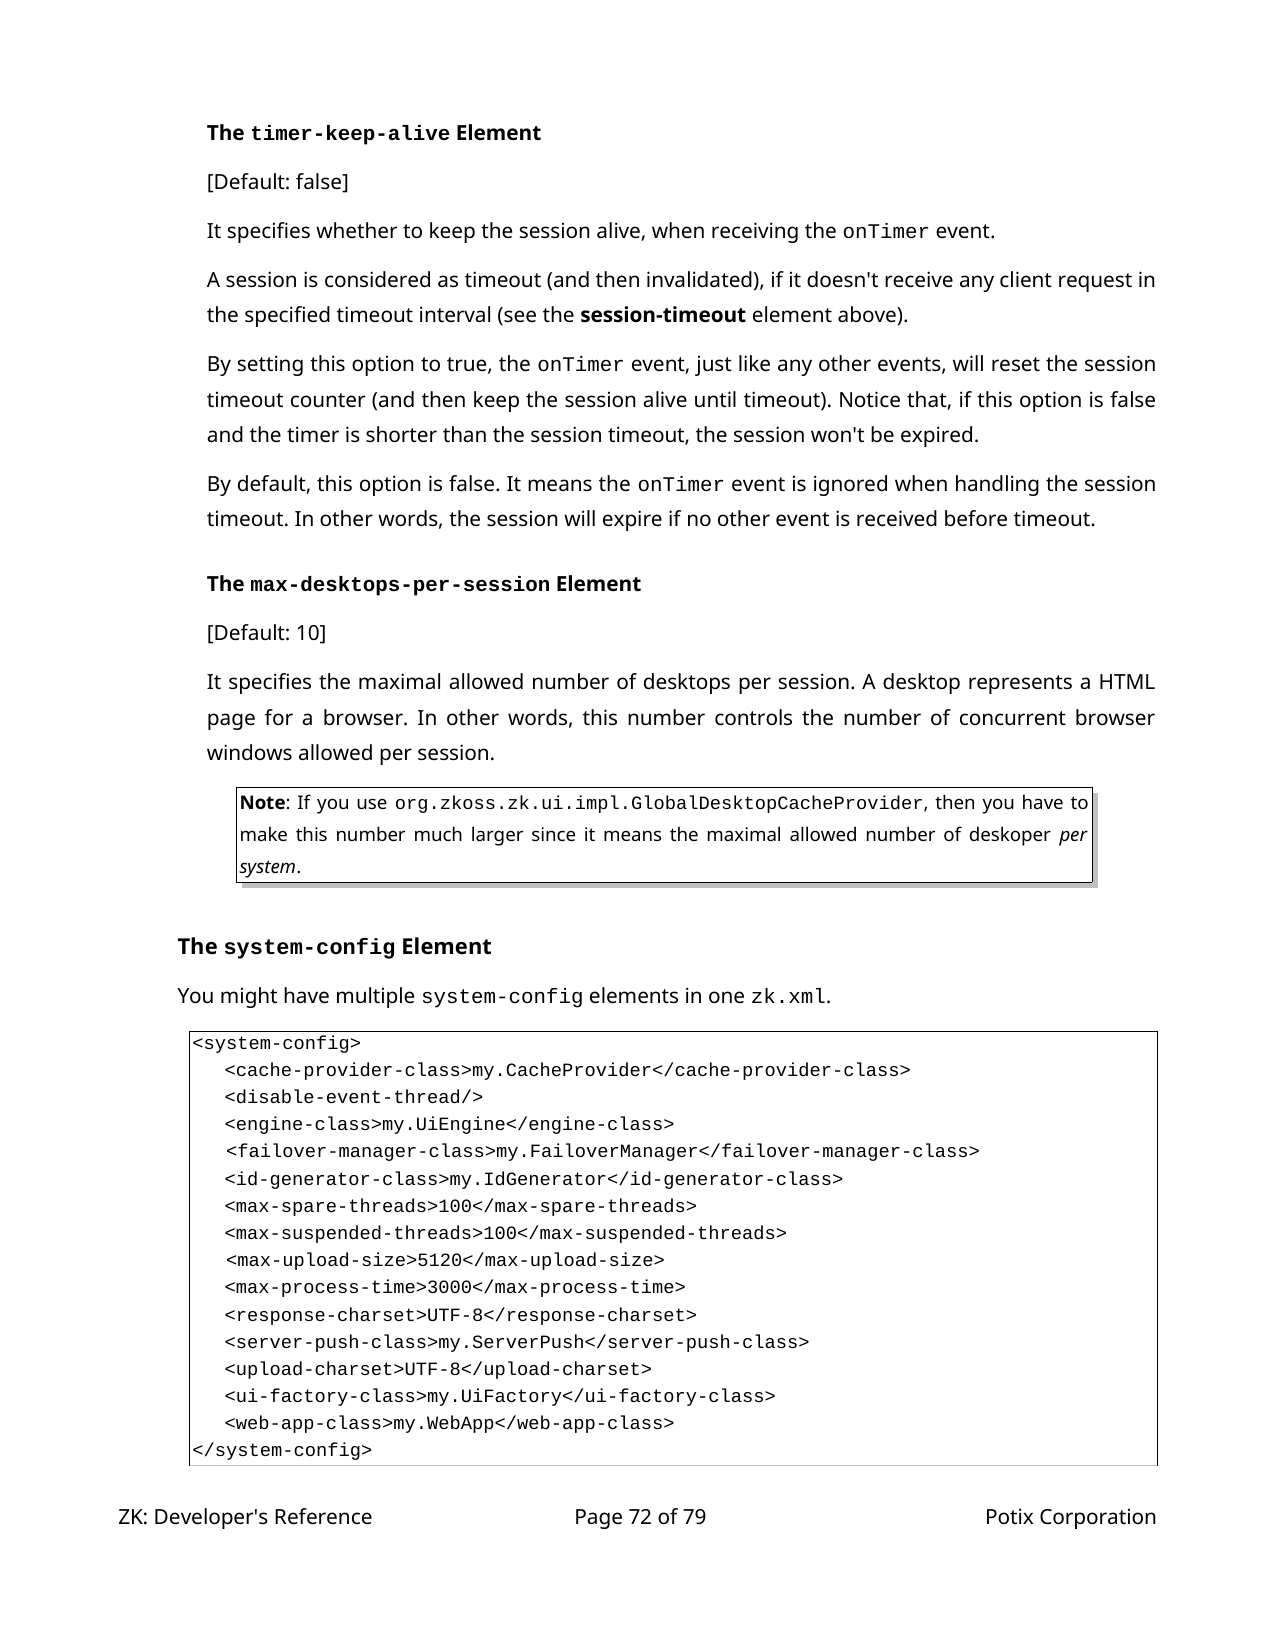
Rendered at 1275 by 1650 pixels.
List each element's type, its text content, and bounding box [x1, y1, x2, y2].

text <max-spare-threads>100</max-spare-threads> [190, 1194, 1157, 1218]
text [Default: 10] [207, 618, 1157, 647]
text <response-charset>UTF-8</response-charset> [190, 1302, 1157, 1327]
text <failover-manager-class>my.FailoverManager</failover-manager-class> [190, 1139, 1157, 1163]
text <id-generator-class>my.IdGenerator</id-generator-class> [190, 1166, 1157, 1191]
text [Default: false] [207, 167, 1157, 196]
text <server-push-class>my.ServerPush</server-push-class> [190, 1329, 1157, 1354]
subtitle The max-desktops-per-session Element [207, 569, 1157, 598]
text <web-app-class>my.WebApp</web-app-class> [190, 1411, 1157, 1435]
subtitle The system-config Element [177, 931, 1157, 961]
text <max-upload-size>5120</max-upload-size> [190, 1248, 1157, 1272]
text A session is considered as timeout (and then invalidated), if it doesn't receive any client request in the specified timeout interval (see the session-timeout element above). [207, 265, 1157, 329]
text You might have multiple system-config elements in one zk.xml. [177, 981, 1157, 1010]
text <disable-event-thread/> [190, 1085, 1157, 1109]
text <cache-provider-class>my.CacheProvider</cache-provider-class> [190, 1058, 1157, 1082]
text <system-config> [190, 1032, 1157, 1055]
text Note: If you use org.zkoss.zk.ui.impl.GlobalDesktopCacheProvider, then you have to make this number much larger since it means the maximal allowed number of deskoper per system. [237, 788, 1092, 882]
text <ui-factory-class>my.UiFactory</ui-factory-class> [190, 1384, 1157, 1408]
text <upload-charset>UTF-8</upload-charset> [190, 1357, 1157, 1381]
text <engine-class>my.UiEngine</engine-class> [190, 1112, 1157, 1136]
text It specifies the maximal allowed number of desktops per session. A desktop represents a HTML page for a browser. In other words, this number controls the number of concurrent browser windows allowed per session. [207, 667, 1157, 766]
text <max-process-time>3000</max-process-time> [190, 1275, 1157, 1299]
subtitle The timer-keep-alive Element [207, 118, 1157, 147]
text By setting this option to true, the onTimer event, just like any other events, will reset the session timeout counter (and then keep the session alive until timeout). Notice that, if this option is false and the timer is shorter than the session timeout, the session won't be expired. [207, 349, 1157, 448]
text It specifies whether to keep the session alive, when receiving the onTimer event. [207, 216, 1157, 245]
text </system-config> [190, 1438, 1157, 1465]
text By default, this option is false. It means the onTimer event is ignored when handling the session timeout. In other words, the session will expire if no other event is received before timeout. [207, 469, 1157, 533]
text <max-suspended-threads>100</max-suspended-threads> [190, 1221, 1157, 1245]
